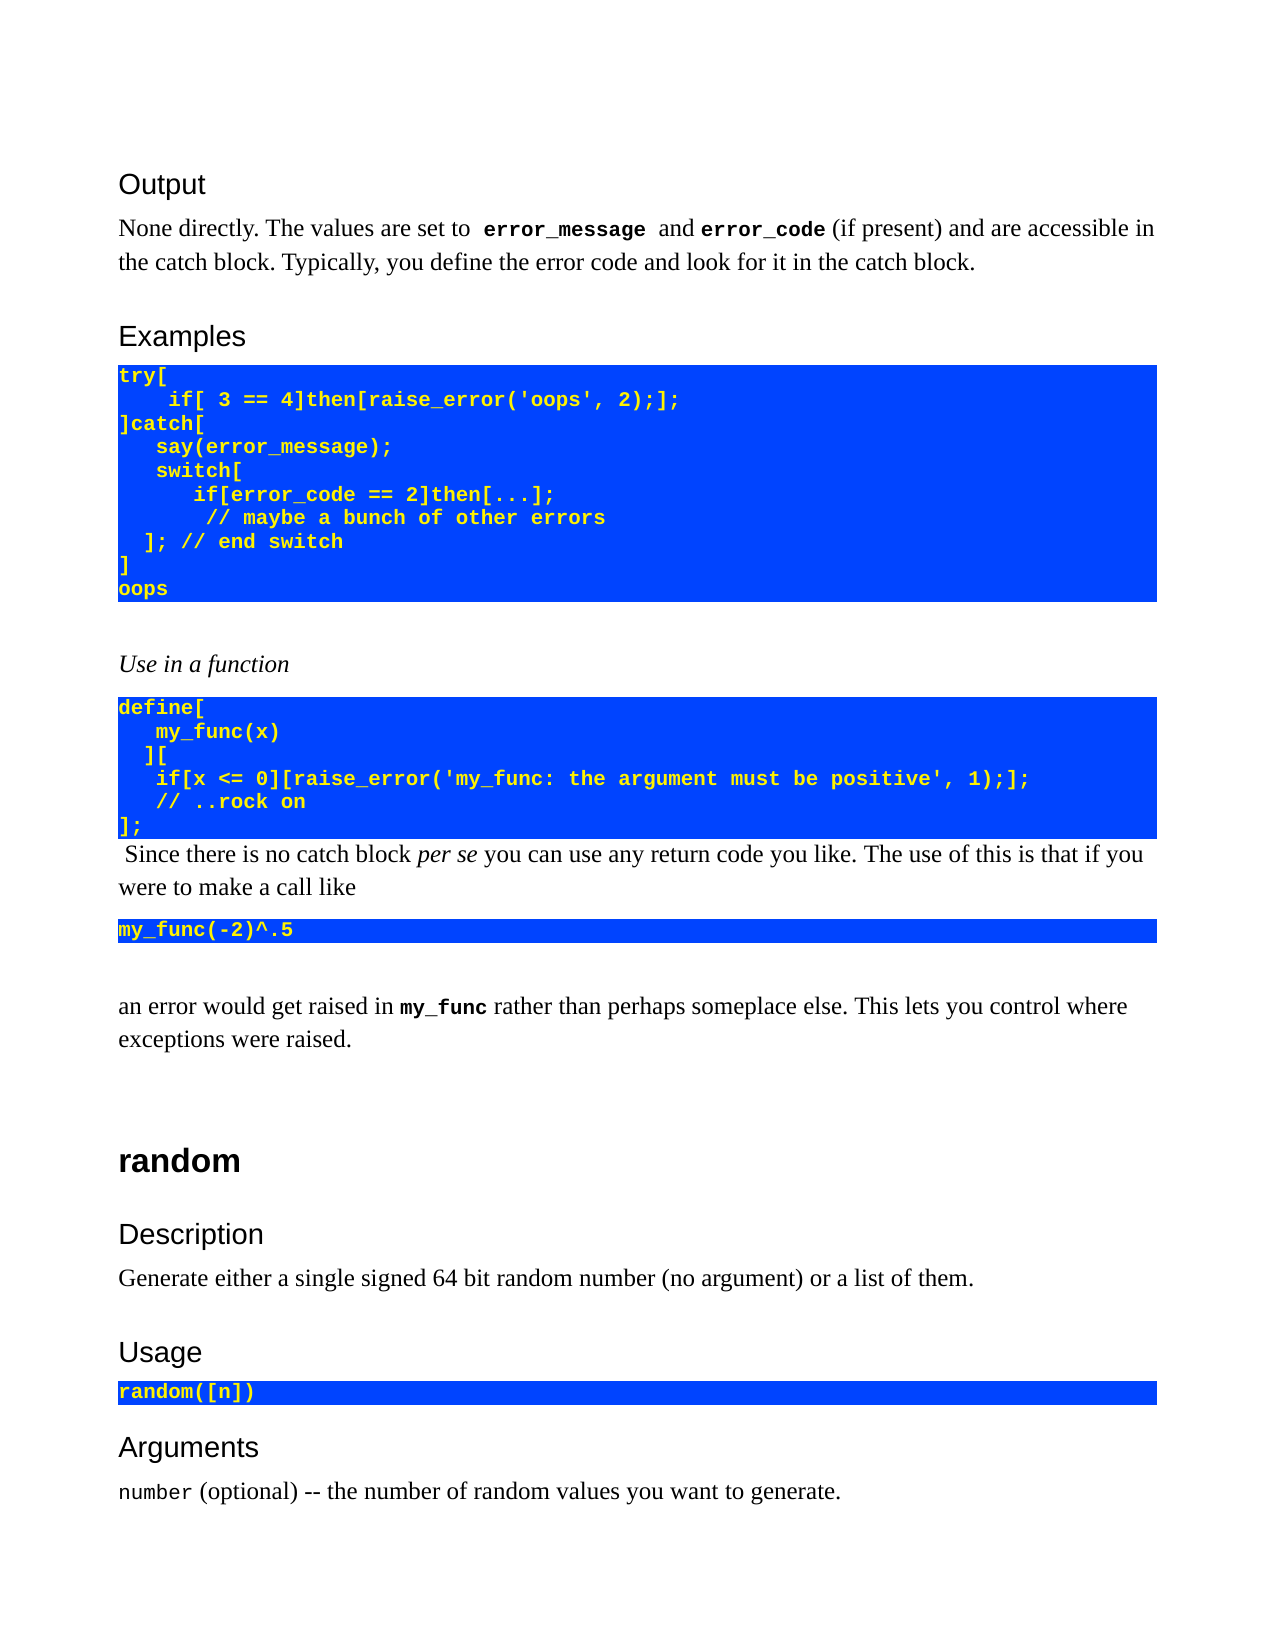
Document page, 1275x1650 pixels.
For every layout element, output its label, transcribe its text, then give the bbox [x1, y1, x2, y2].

text if[ 3 == 4]then[raise_error('oops', 2);]; [118, 389, 1157, 413]
text // ..rock on [118, 792, 1157, 815]
text switch[ [118, 460, 1157, 483]
text if[x <= 0][raise_error('my_func: the argument must be positive', 1);]; [118, 768, 1157, 792]
text an error would get raised in my_func rather than perhaps someplace else. This lets you control where exceptions were raised. [118, 991, 1157, 1053]
text ]catch[ [118, 413, 1157, 436]
text try[ [118, 365, 1157, 389]
text if[error_code == 2]then[...]; [118, 483, 1157, 507]
subtitle Arguments [118, 1430, 1157, 1464]
text number (optional) -- the number of random values you want to generate. [118, 1476, 1157, 1506]
subtitle Description [118, 1217, 1157, 1250]
text random([n]) [118, 1381, 1157, 1405]
text my_func(-2)^.5 [118, 919, 1157, 943]
subtitle random [118, 1141, 1157, 1179]
subtitle Usage [118, 1335, 1157, 1369]
text // maybe a bunch of other errors [118, 507, 1157, 531]
text say(error_message); [118, 436, 1157, 460]
text define[ [118, 697, 1157, 721]
text my_func(x) [118, 721, 1157, 744]
text ] [118, 554, 1157, 578]
text Generate either a single signed 64 bit random number (no argument) or a list of them. [118, 1263, 1157, 1292]
text ]; // end switch [118, 531, 1157, 554]
subtitle Examples [118, 319, 1157, 353]
text ]; [118, 815, 1157, 839]
text oops [118, 578, 1157, 602]
text ][ [118, 744, 1157, 768]
text Use in a function [118, 649, 1157, 678]
subtitle Output [118, 167, 1157, 200]
text Since there is no catch block per se you can use any return code you like. The use of this is that if you were to make a call like [118, 839, 1157, 901]
text None directly. The values are set to error_message and error_code (if present) and are accessible in the catch block. Typically, you define the error code and look for it in the catch block. [118, 213, 1157, 275]
